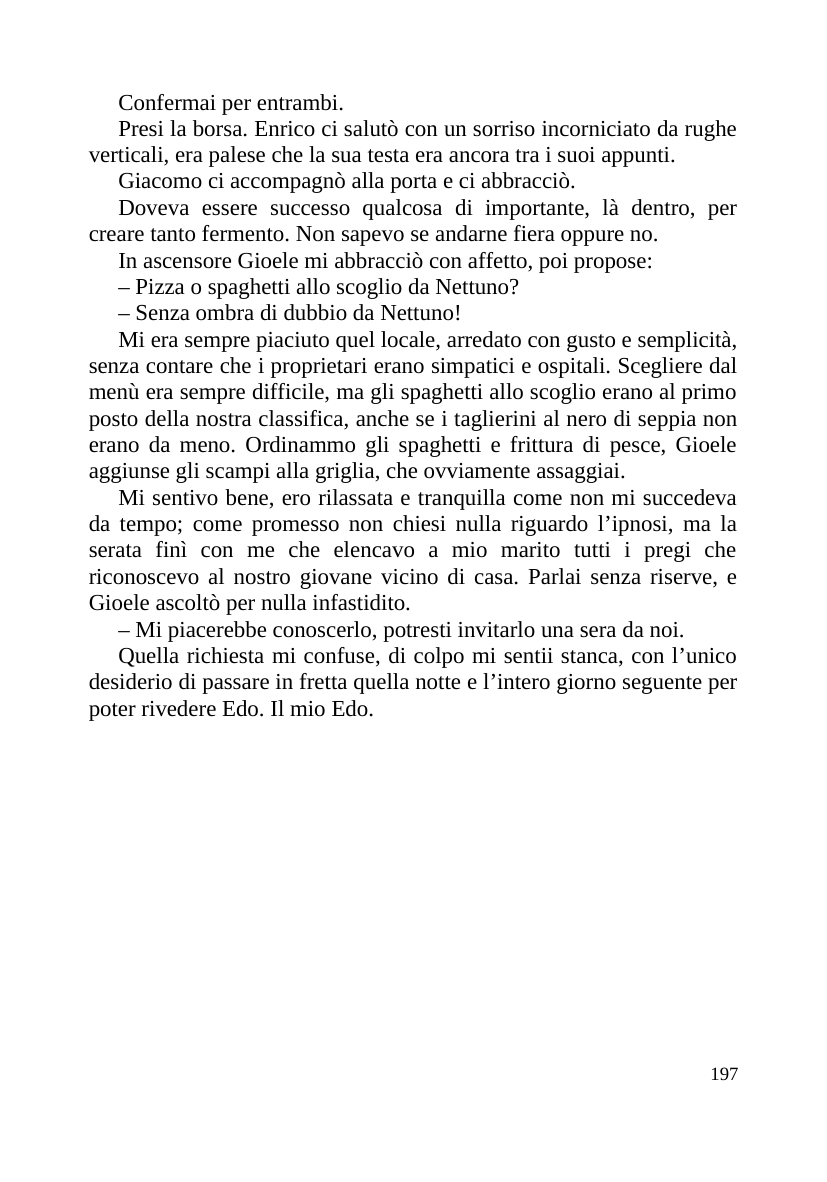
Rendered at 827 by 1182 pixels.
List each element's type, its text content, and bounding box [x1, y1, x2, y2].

text Quella richiesta mi confuse, di colpo mi sentii stanca, con l’unico desiderio di passare in fretta quella notte e l’intero giorno seguente per poter rivedere Edo. Il mio Edo. [88, 642, 738, 721]
text Giacomo ci accompagnò alla porta e ci abbracciò. [88, 168, 738, 194]
text ‒ Pizza o spaghetti allo scoglio da Nettuno? [88, 273, 738, 299]
text Presi la borsa. Enrico ci salutò con un sorriso incorniciato da rughe verticali, era palese che la sua testa era ancora tra i suoi appunti. [88, 115, 738, 168]
text In ascensore Gioele mi abbracciò con affetto, poi propose: [88, 247, 738, 273]
text – Mi piacerebbe conoscerlo, potresti invitarlo una sera da noi. [88, 616, 738, 642]
text Confermai per entrambi. [88, 88, 738, 115]
text – Senza ombra di dubbio da Nettuno! [88, 299, 738, 326]
text Doveva essere successo qualcosa di importante, là dentro, per creare tanto fermento. Non sapevo se andarne fiera oppure no. [88, 194, 738, 247]
text Mi sentivo bene, ero rilassata e tranquilla come non mi succedeva da tempo; come promesso non chiesi nulla riguardo l’ipnosi, ma la serata finì con me che elencavo a mio marito tutti i pregi che riconoscevo al nostro giovane vicino di casa. Parlai senza riserve, e Gioele ascoltò per nulla infastidito. [88, 484, 738, 616]
text Mi era sempre piaciuto quel locale, arredato con gusto e semplicità, senza contare che i proprietari erano simpatici e ospitali. Scegliere dal menù era sempre difficile, ma gli spaghetti allo scoglio erano al primo posto della nostra classifica, anche se i taglierini al nero di seppia non erano da meno. Ordinammo gli spaghetti e frittura di pesce, Gioele aggiunse gli scampi alla griglia, che ovviamente assaggiai. [88, 326, 738, 484]
